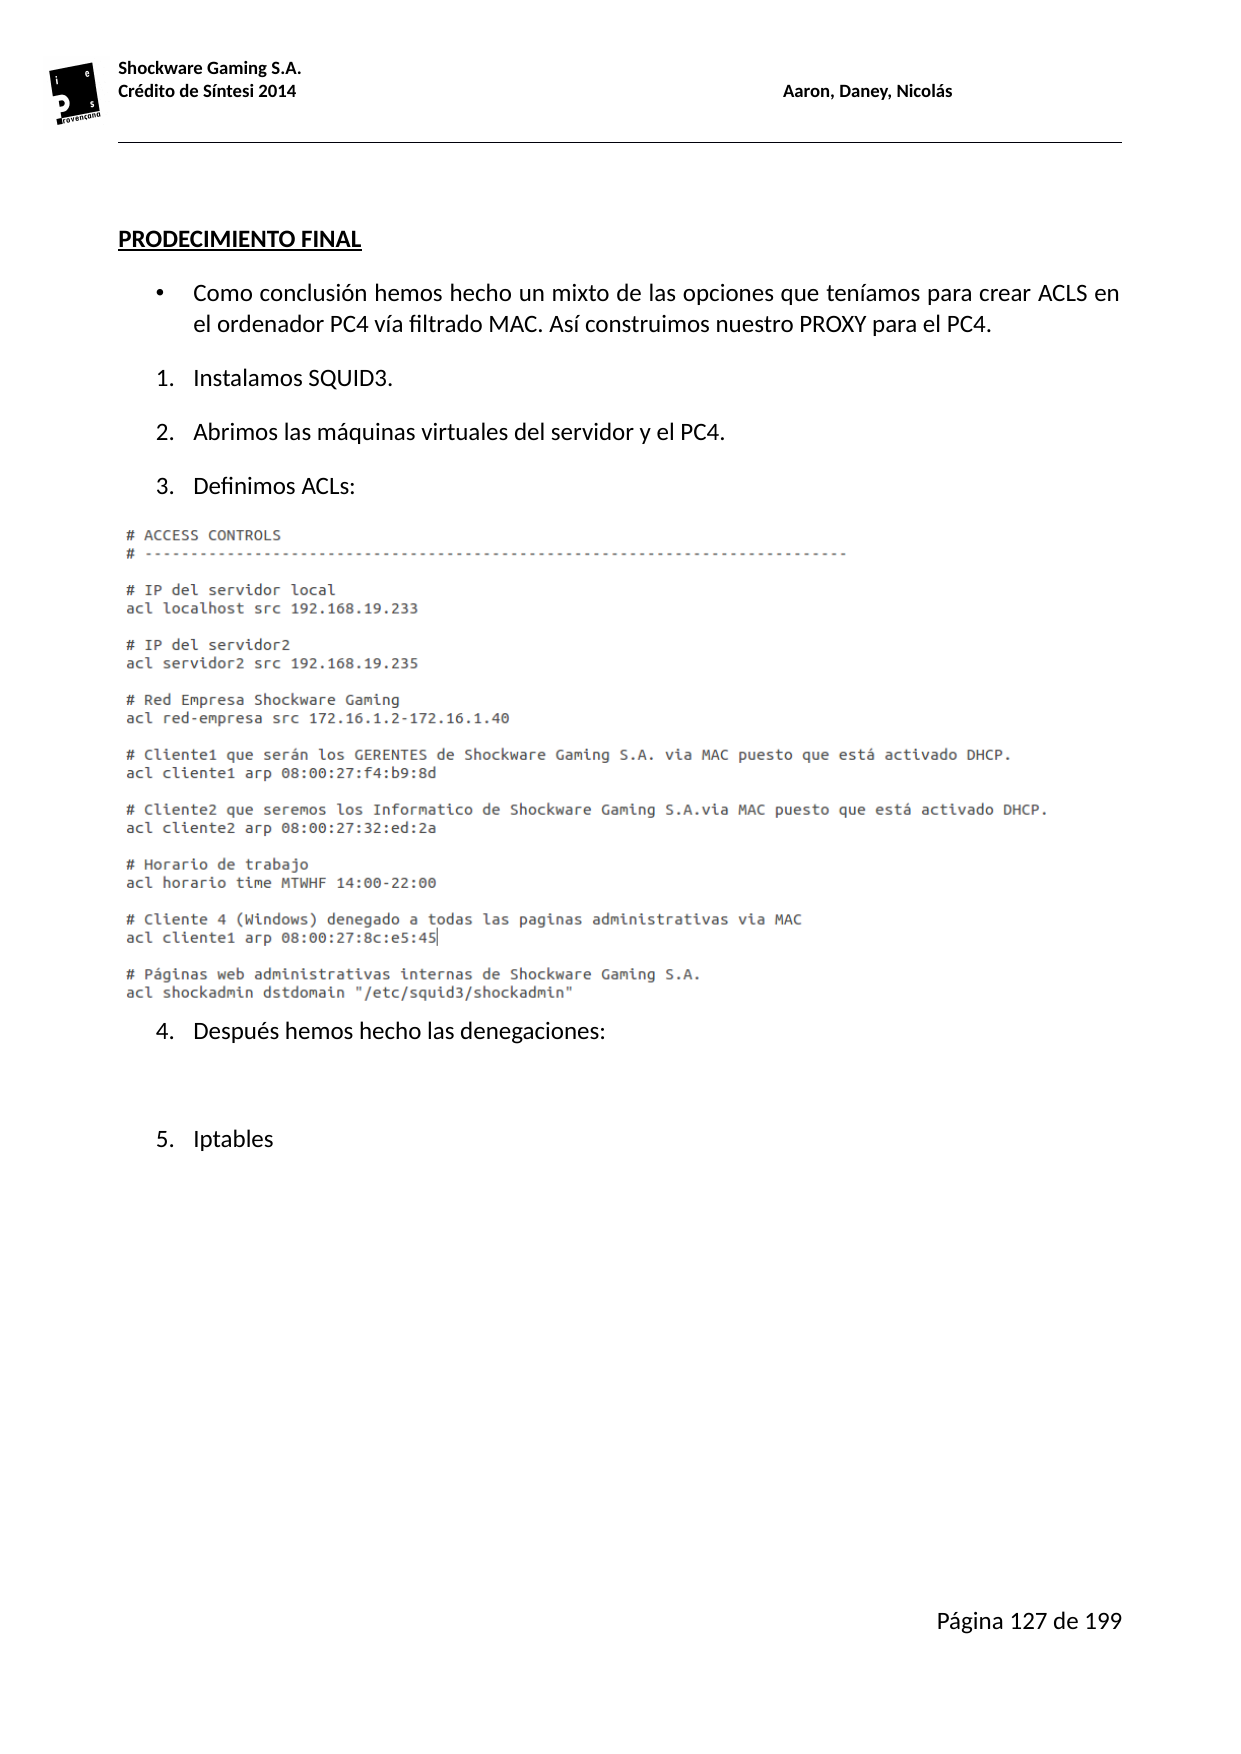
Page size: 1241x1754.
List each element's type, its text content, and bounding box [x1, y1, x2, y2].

picture [43, 56, 110, 130]
list Abrimos las máquinas virtuales del servidor y el PC4. [156, 416, 1122, 447]
list Definimos ACLs: [156, 470, 1122, 501]
list Después hemos hecho las denegaciones: [156, 1016, 1122, 1046]
list PRODECIMIENTO FINAL [118, 223, 1122, 254]
picture [126, 521, 1052, 1016]
list Instalamos SQUID3. [156, 362, 1122, 393]
list Iptables [156, 1123, 1122, 1154]
list Como conclusión hemos hecho un mixto de las opciones que teníamos para crear ACLS en el ordenador PC4 vía filtrado MAC. Así construimos nuestro PROXY para el PC4. [156, 277, 1122, 338]
